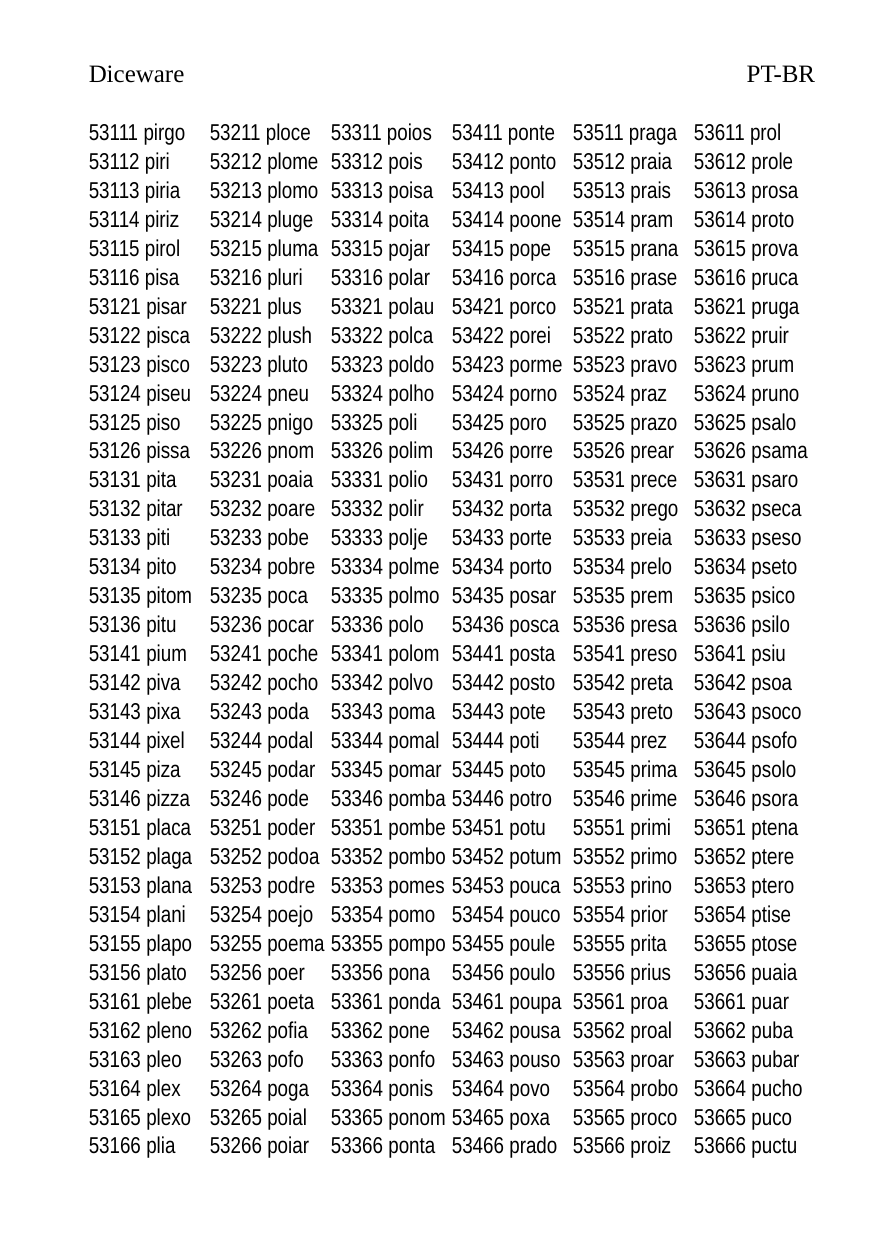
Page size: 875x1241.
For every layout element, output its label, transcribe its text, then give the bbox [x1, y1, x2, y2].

text 53441 posta [452, 638, 573, 667]
text 53665 puco [694, 1102, 815, 1131]
text 53222 plush [209, 320, 331, 349]
text 53252 podoa [209, 841, 331, 870]
text 53633 pseso [694, 523, 815, 552]
text 53246 pode [209, 783, 331, 812]
text 53146 pizza [88, 783, 209, 812]
text 53664 pucho [694, 1073, 815, 1102]
text 53533 preia [573, 523, 694, 552]
text 53244 podal [209, 725, 331, 754]
text 53364 ponis [331, 1073, 452, 1102]
text 53316 polar [331, 262, 452, 291]
text 53145 piza [88, 754, 209, 783]
text 53312 pois [331, 146, 452, 175]
text 53235 poca [209, 581, 331, 609]
text 53161 plebe [88, 986, 209, 1015]
text 53644 psofo [694, 725, 815, 754]
text 53551 primi [573, 812, 694, 841]
text 53565 proco [573, 1102, 694, 1131]
text 53125 piso [88, 407, 209, 436]
text 53313 poisa [331, 175, 452, 204]
text 53526 prear [573, 436, 694, 465]
text 53455 poule [452, 928, 573, 957]
text 53143 pixa [88, 696, 209, 725]
text 53213 plomo [209, 175, 331, 204]
text 53165 plexo [88, 1102, 209, 1131]
text 53266 poiar [209, 1131, 331, 1160]
text 53634 pseto [694, 552, 815, 581]
text 53611 prol [694, 117, 815, 146]
text 53444 poti [452, 725, 573, 754]
text 53622 pruir [694, 320, 815, 349]
text 53621 pruga [694, 291, 815, 320]
text 53253 podre [209, 870, 331, 899]
text 53264 poga [209, 1073, 331, 1102]
text 53443 pote [452, 696, 573, 725]
text 53346 pomba [331, 783, 452, 812]
text 53535 prem [573, 581, 694, 609]
text 53141 pium [88, 638, 209, 667]
text 53152 plaga [88, 841, 209, 870]
text 53116 pisa [88, 262, 209, 291]
text 53562 proal [573, 1015, 694, 1044]
text 53216 pluri [209, 262, 331, 291]
text 53423 porme [452, 349, 573, 378]
text 53434 porto [452, 552, 573, 581]
text 53663 pubar [694, 1044, 815, 1073]
text 53461 poupa [452, 986, 573, 1015]
text 53534 prelo [573, 552, 694, 581]
text 53134 pito [88, 552, 209, 581]
text 53541 preso [573, 638, 694, 667]
text 53163 pleo [88, 1044, 209, 1073]
text 53464 povo [452, 1073, 573, 1102]
text 53415 pope [452, 233, 573, 262]
text 53613 prosa [694, 175, 815, 204]
text 53641 psiu [694, 638, 815, 667]
text 53214 pluge [209, 204, 331, 233]
text 53521 prata [573, 291, 694, 320]
text 53442 posto [452, 667, 573, 696]
text 53651 ptena [694, 812, 815, 841]
text 53154 plani [88, 899, 209, 928]
text 53566 proiz [573, 1131, 694, 1160]
text 53342 polvo [331, 667, 452, 696]
text 53412 ponto [452, 146, 573, 175]
text 53124 piseu [88, 378, 209, 407]
text 53542 preta [573, 667, 694, 696]
text 53351 pombe [331, 812, 452, 841]
text 53424 porno [452, 378, 573, 407]
text 53631 psaro [694, 465, 815, 494]
text 53645 psolo [694, 754, 815, 783]
text 53362 pone [331, 1015, 452, 1044]
text 53326 polim [331, 436, 452, 465]
text 53241 poche [209, 638, 331, 667]
text 53432 porta [452, 494, 573, 523]
text 53311 poios [331, 117, 452, 146]
text 53524 praz [573, 378, 694, 407]
text 53465 poxa [452, 1102, 573, 1131]
text 53523 pravo [573, 349, 694, 378]
text 53642 psoa [694, 667, 815, 696]
text 53234 pobre [209, 552, 331, 581]
text 53414 poone [452, 204, 573, 233]
text 53263 pofo [209, 1044, 331, 1073]
text 53353 pomes [331, 870, 452, 899]
text 53445 poto [452, 754, 573, 783]
text 53361 ponda [331, 986, 452, 1015]
text 53623 prum [694, 349, 815, 378]
text 53435 posar [452, 581, 573, 609]
text 53546 prime [573, 783, 694, 812]
text 53454 pouco [452, 899, 573, 928]
text 53543 preto [573, 696, 694, 725]
text 53425 poro [452, 407, 573, 436]
text 53223 pluto [209, 349, 331, 378]
text 53236 pocar [209, 609, 331, 638]
text 53525 prazo [573, 407, 694, 436]
text 53136 pitu [88, 609, 209, 638]
text 53422 porei [452, 320, 573, 349]
text 53564 probo [573, 1073, 694, 1102]
text 53615 prova [694, 233, 815, 262]
text 53225 pnigo [209, 407, 331, 436]
text 53144 pixel [88, 725, 209, 754]
text 53156 plato [88, 957, 209, 986]
text 53131 pita [88, 465, 209, 494]
text 53522 prato [573, 320, 694, 349]
text 53211 ploce [209, 117, 331, 146]
text 53333 polje [331, 523, 452, 552]
text 53251 poder [209, 812, 331, 841]
text 53115 pirol [88, 233, 209, 262]
text 53555 prita [573, 928, 694, 957]
text 53262 pofia [209, 1015, 331, 1044]
text 53314 poita [331, 204, 452, 233]
text 53242 pocho [209, 667, 331, 696]
text 53654 ptise [694, 899, 815, 928]
text 53462 pousa [452, 1015, 573, 1044]
text 53151 placa [88, 812, 209, 841]
text 53133 piti [88, 523, 209, 552]
text 53113 piria [88, 175, 209, 204]
text 53343 poma [331, 696, 452, 725]
text 53123 pisco [88, 349, 209, 378]
text 53531 prece [573, 465, 694, 494]
text 53334 polme [331, 552, 452, 581]
text 53463 pouso [452, 1044, 573, 1073]
text 53436 posca [452, 609, 573, 638]
text 53366 ponta [331, 1131, 452, 1160]
text 53121 pisar [88, 291, 209, 320]
text 53545 prima [573, 754, 694, 783]
text 53243 poda [209, 696, 331, 725]
text 53636 psilo [694, 609, 815, 638]
text 53254 poejo [209, 899, 331, 928]
text 53355 pompo [331, 928, 452, 957]
text 53114 piriz [88, 204, 209, 233]
text 53265 poial [209, 1102, 331, 1131]
text 53515 prana [573, 233, 694, 262]
text 53655 ptose [694, 928, 815, 957]
text 53656 puaia [694, 957, 815, 986]
text 53625 psalo [694, 407, 815, 436]
text 53516 prase [573, 262, 694, 291]
text 53142 piva [88, 667, 209, 696]
text 53111 pirgo [88, 117, 209, 146]
text 53164 plex [88, 1073, 209, 1102]
text 53356 pona [331, 957, 452, 986]
text 53452 potum [452, 841, 573, 870]
text 53652 ptere [694, 841, 815, 870]
text 53166 plia [88, 1131, 209, 1160]
text 53323 poldo [331, 349, 452, 378]
text 53344 pomal [331, 725, 452, 754]
text 53255 poema [209, 928, 331, 957]
text 53221 plus [209, 291, 331, 320]
text 53155 plapo [88, 928, 209, 957]
text 53661 puar [694, 986, 815, 1015]
text 53446 potro [452, 783, 573, 812]
text 53233 pobe [209, 523, 331, 552]
text 53532 prego [573, 494, 694, 523]
text 53614 proto [694, 204, 815, 233]
text 53544 prez [573, 725, 694, 754]
text 53646 psora [694, 783, 815, 812]
text 53416 porca [452, 262, 573, 291]
text 53335 polmo [331, 581, 452, 609]
text 53511 praga [573, 117, 694, 146]
text 53352 pombo [331, 841, 452, 870]
text 53224 pneu [209, 378, 331, 407]
text 53514 pram [573, 204, 694, 233]
text 53132 pitar [88, 494, 209, 523]
text 53341 polom [331, 638, 452, 667]
text 53653 ptero [694, 870, 815, 899]
text 53256 poer [209, 957, 331, 986]
text 53215 pluma [209, 233, 331, 262]
text 53122 pisca [88, 320, 209, 349]
text 53413 pool [452, 175, 573, 204]
text 53315 pojar [331, 233, 452, 262]
text 53421 porco [452, 291, 573, 320]
text 53513 prais [573, 175, 694, 204]
text 53322 polca [331, 320, 452, 349]
text 53226 pnom [209, 436, 331, 465]
text 53632 pseca [694, 494, 815, 523]
text 53426 porre [452, 436, 573, 465]
text 53556 prius [573, 957, 694, 986]
text 53331 polio [331, 465, 452, 494]
text 53563 proar [573, 1044, 694, 1073]
text 53643 psoco [694, 696, 815, 725]
text 53453 pouca [452, 870, 573, 899]
text 53363 ponfo [331, 1044, 452, 1073]
text 53433 porte [452, 523, 573, 552]
text 53554 prior [573, 899, 694, 928]
text 53553 prino [573, 870, 694, 899]
text 53135 pitom [88, 581, 209, 609]
text 53451 potu [452, 812, 573, 841]
text 53345 pomar [331, 754, 452, 783]
text 53431 porro [452, 465, 573, 494]
text 53232 poare [209, 494, 331, 523]
text 53162 pleno [88, 1015, 209, 1044]
text 53666 puctu [694, 1131, 815, 1160]
text 53336 polo [331, 609, 452, 638]
text 53321 polau [331, 291, 452, 320]
text 53332 polir [331, 494, 452, 523]
text 53261 poeta [209, 986, 331, 1015]
text 53324 polho [331, 378, 452, 407]
text 53126 pissa [88, 436, 209, 465]
text 53552 primo [573, 841, 694, 870]
text 53365 ponom [331, 1102, 452, 1131]
text 53466 prado [452, 1131, 573, 1160]
text 53512 praia [573, 146, 694, 175]
text 53612 prole [694, 146, 815, 175]
text 53626 psama [694, 436, 815, 465]
text 53536 presa [573, 609, 694, 638]
text 53325 poli [331, 407, 452, 436]
text 53411 ponte [452, 117, 573, 146]
text 53624 pruno [694, 378, 815, 407]
text 53662 puba [694, 1015, 815, 1044]
text 53616 pruca [694, 262, 815, 291]
text 53561 proa [573, 986, 694, 1015]
text 53212 plome [209, 146, 331, 175]
text 53153 plana [88, 870, 209, 899]
text 53354 pomo [331, 899, 452, 928]
text 53635 psico [694, 581, 815, 609]
text 53456 poulo [452, 957, 573, 986]
text 53112 piri [88, 146, 209, 175]
text 53245 podar [209, 754, 331, 783]
text 53231 poaia [209, 465, 331, 494]
